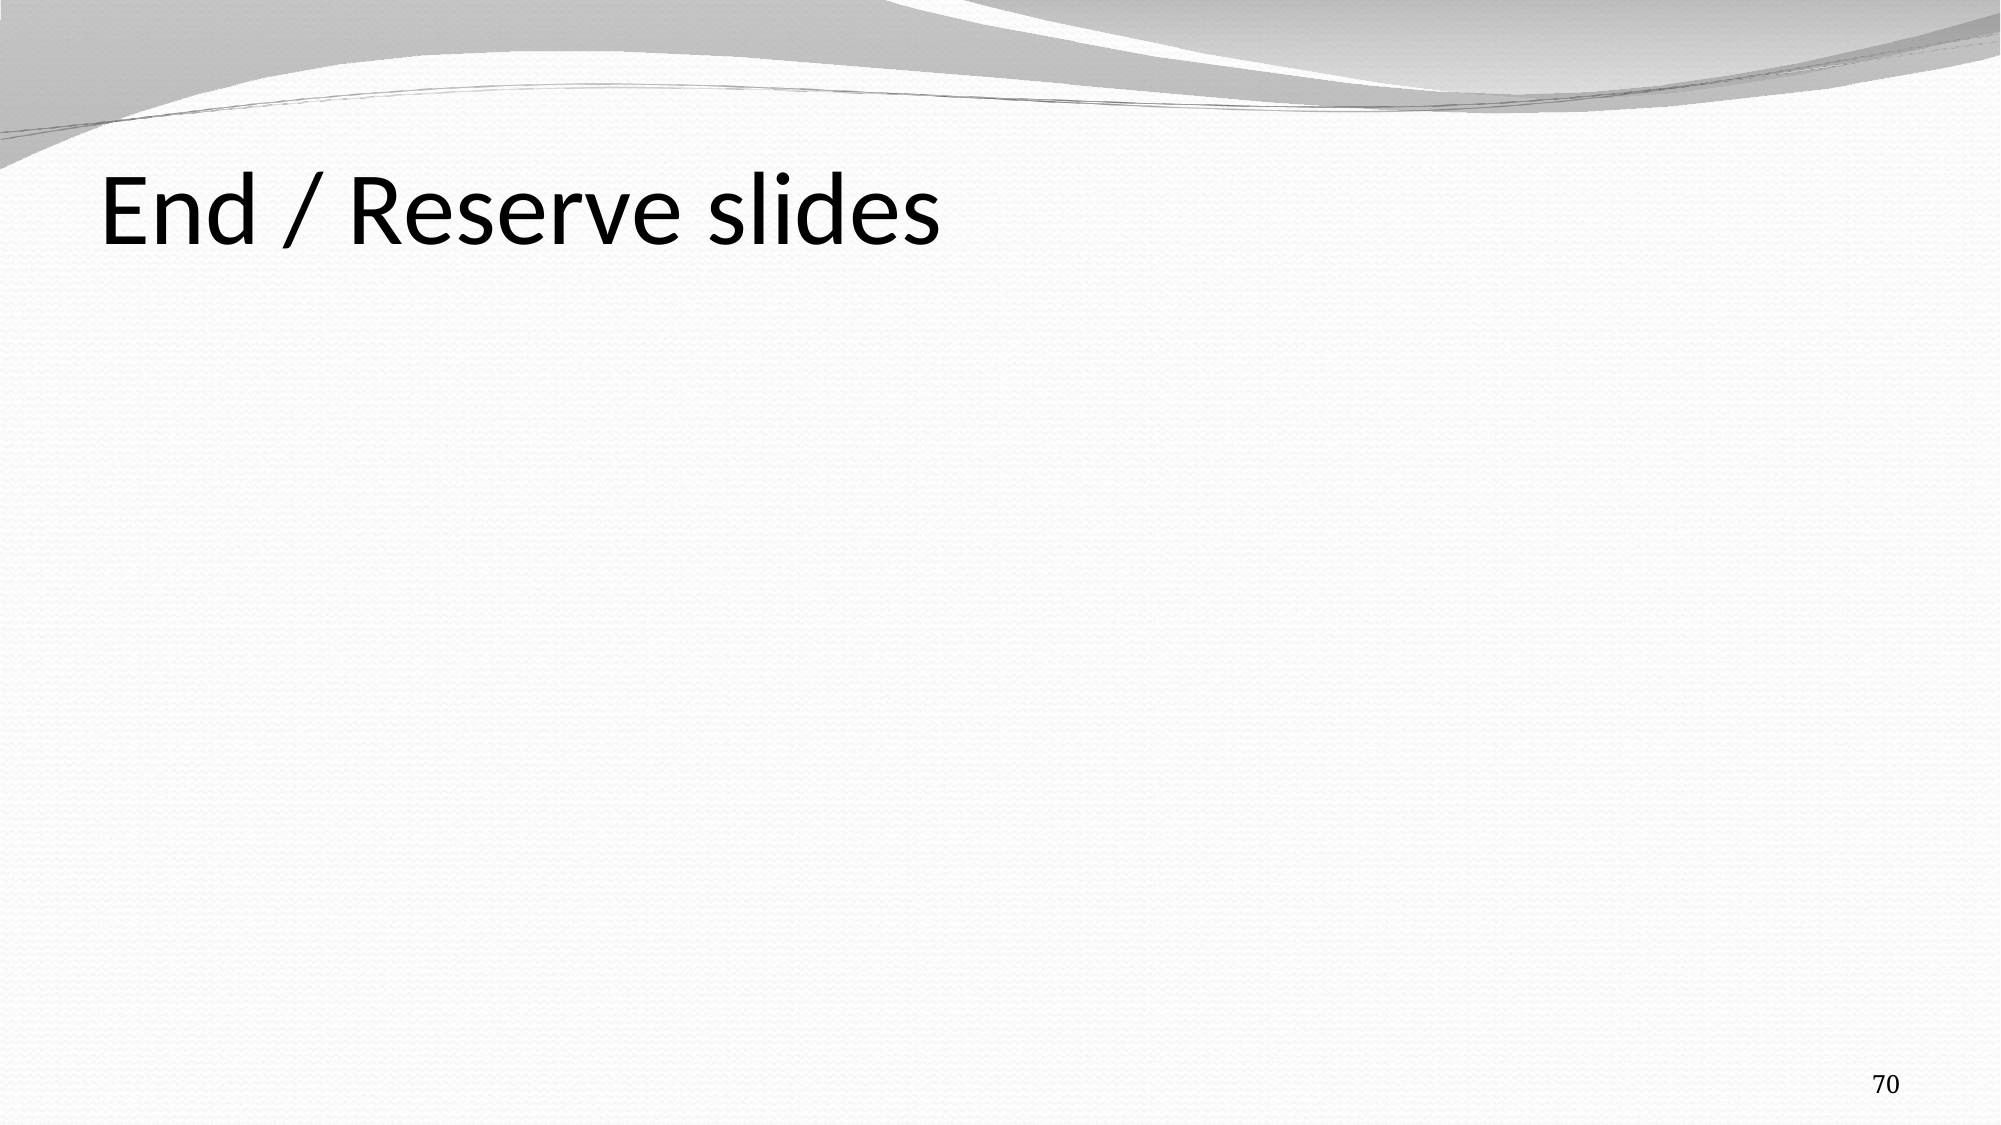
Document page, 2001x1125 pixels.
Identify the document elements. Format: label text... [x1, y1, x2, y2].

title End / Reserve slides [99, 77, 1901, 266]
text_box [1733, 1042, 1901, 1103]
picture [0, 0, 2001, 1125]
